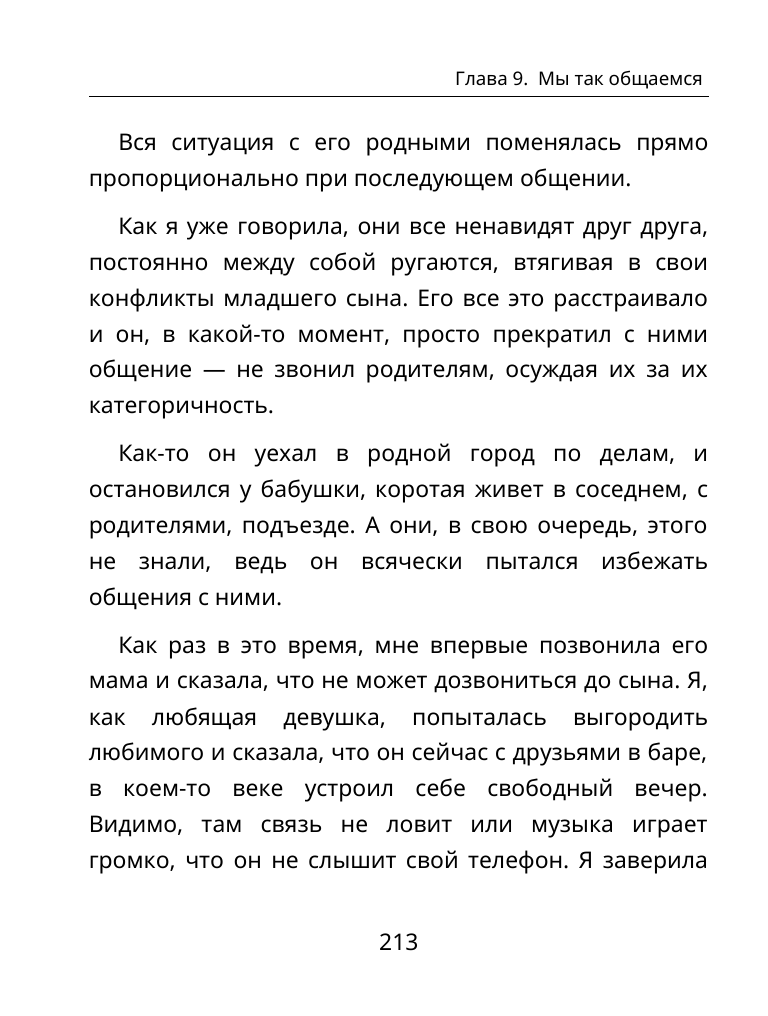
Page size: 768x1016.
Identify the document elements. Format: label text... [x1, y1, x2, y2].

text Как-то он уехал в родной город по делам, и остановился у бабушки, коротая живет в соседнем, с родителями, подъезде. А они, в свою очередь, этого не знали, ведь он всячески пытался избежать общения с ними. [88, 437, 709, 612]
text Как я уже говорила, они все ненавидят друг друга, постоянно между собой ругаются, втягивая в свои конфликты младшего сына. Его все это расстраивало и он, в какой-то момент, просто прекратил с ними общение — не звонил родителям, осуждая их за их категоричность. [88, 210, 709, 421]
text Вся ситуация с его родными поменялась прямо пропорционально при последующем общении. [88, 126, 709, 193]
text Как раз в это время, мне впервые позвонила его мама и сказала, что не может дозвониться до сына. Я, как любящая девушка, попыталась выгородить любимого и сказала, что он сейчас с друзьями в баре, в коем-то веке устроил себе свободный вечер. Видимо, там связь не ловит или музыка играет громко, что он не слышит свой телефон. Я заверила [88, 628, 709, 875]
